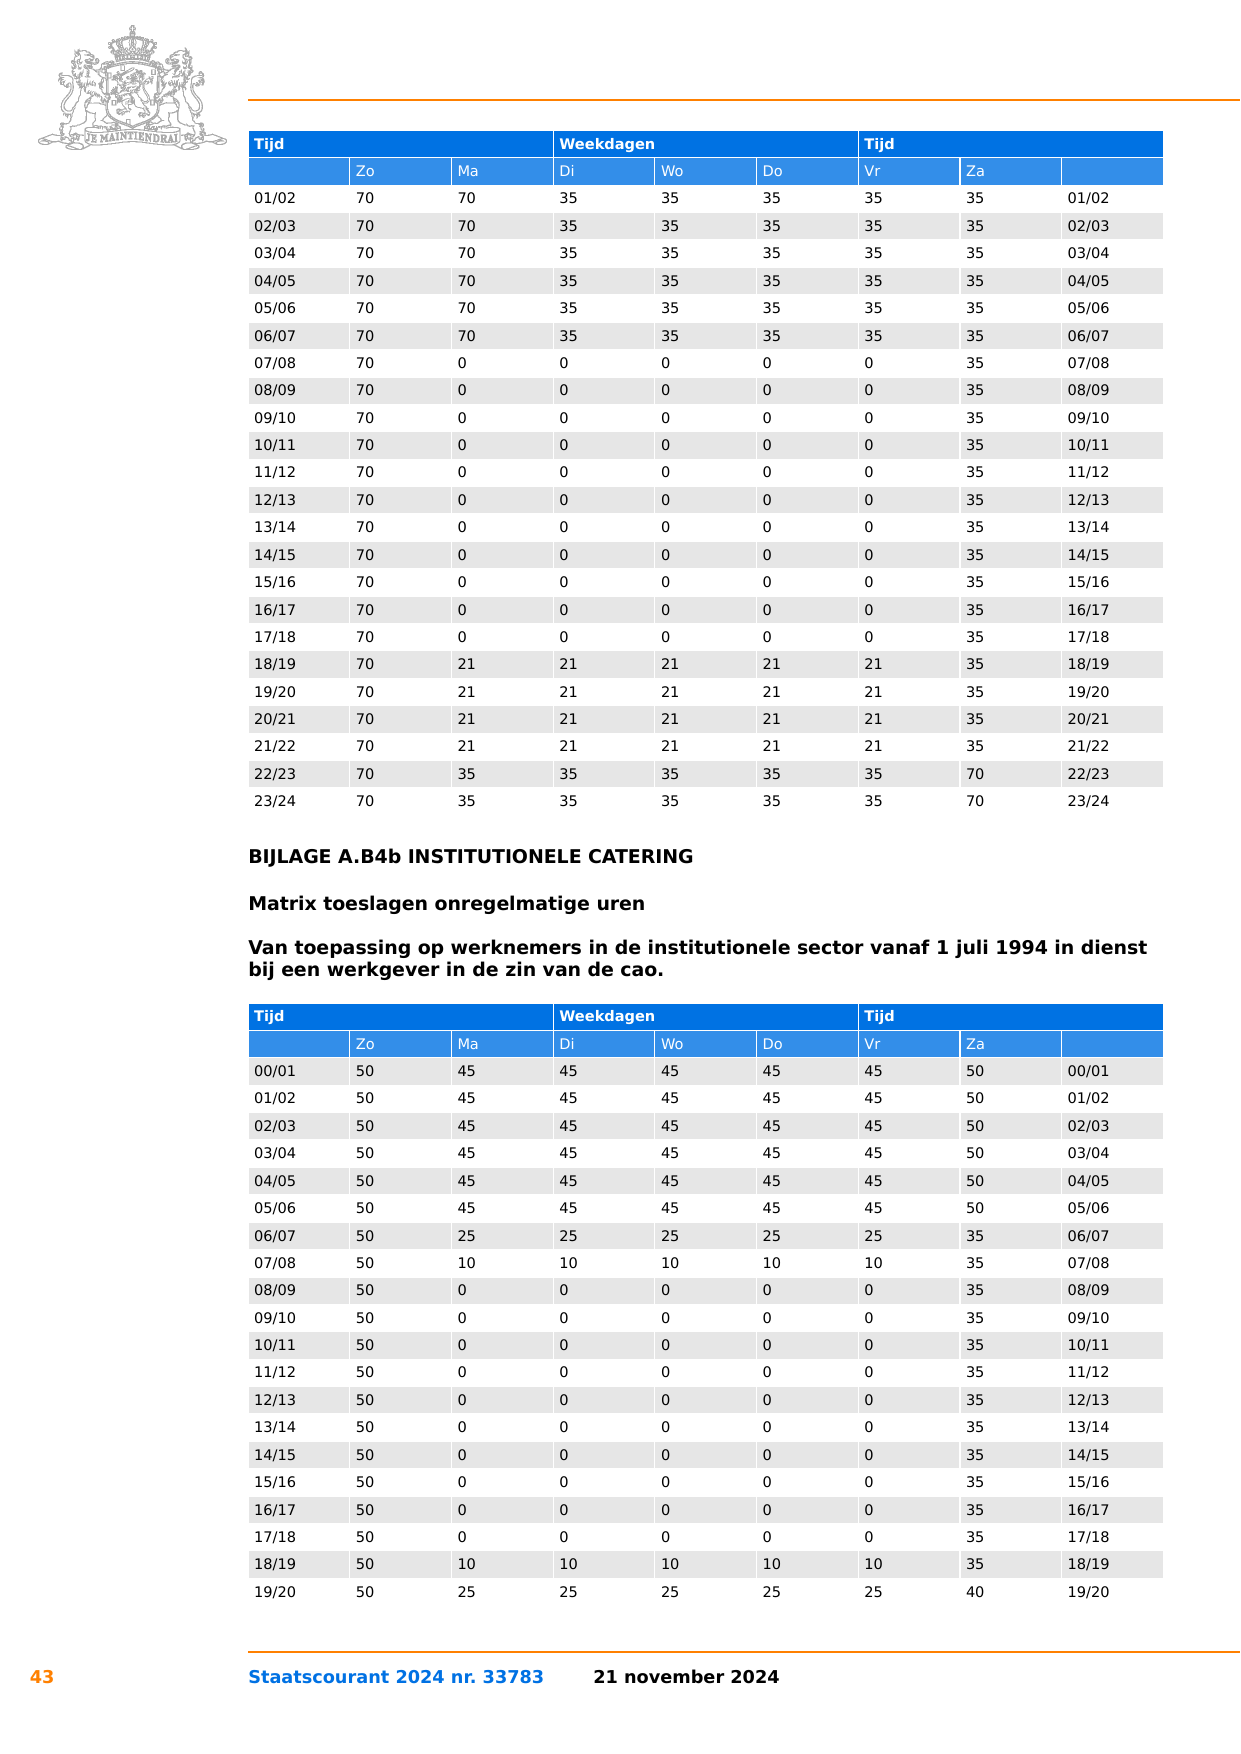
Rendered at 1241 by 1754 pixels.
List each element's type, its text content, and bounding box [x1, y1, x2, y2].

table_cell 35 [961, 1278, 1061, 1304]
table_cell 23/24 [249, 789, 349, 815]
table_cell 45 [452, 1086, 553, 1112]
table_cell 0 [452, 1278, 553, 1304]
table_cell 25 [757, 1579, 858, 1605]
table_cell 45 [452, 1168, 553, 1194]
table_cell 35 [859, 213, 959, 239]
table_cell 35 [961, 624, 1061, 650]
table_cell 10 [757, 1250, 858, 1276]
table_cell 0 [859, 515, 959, 541]
table_cell 20/21 [249, 706, 349, 733]
table_cell 0 [452, 378, 553, 404]
table_cell 0 [859, 597, 959, 623]
table_cell 45 [757, 1058, 858, 1085]
table_cell 70 [350, 789, 451, 815]
table_cell 50 [961, 1195, 1061, 1222]
table_cell 0 [452, 1387, 553, 1413]
table_cell 21 [452, 734, 553, 760]
table_cell 45 [757, 1086, 858, 1112]
table_cell 11/12 [1062, 1360, 1163, 1386]
table_cell 19/20 [249, 1579, 349, 1605]
table_cell 0 [757, 460, 858, 486]
table_cell 35 [961, 186, 1061, 212]
table_cell 35 [961, 323, 1061, 349]
table_cell 50 [350, 1579, 451, 1605]
table_cell 06/07 [1062, 323, 1163, 349]
table_cell 35 [961, 460, 1061, 486]
text Van toepassing op werknemers in de institutionele sector vanaf 1 juli 1994 in dienst bij een werkgever in de zin van de cao. [248, 937, 1163, 981]
table_cell 0 [859, 432, 959, 459]
table_header Tijd [859, 131, 1163, 157]
table_cell 50 [961, 1141, 1061, 1167]
table_cell 50 [350, 1332, 451, 1359]
table_cell 0 [452, 1415, 553, 1441]
table_cell 21/22 [1062, 734, 1163, 760]
table_cell 12/13 [249, 1387, 349, 1413]
table_cell 35 [757, 213, 858, 239]
table_cell 45 [655, 1086, 756, 1112]
table_cell 21 [554, 706, 654, 733]
table_cell 0 [757, 569, 858, 596]
table_cell 12/13 [1062, 1387, 1163, 1413]
table_cell 0 [859, 487, 959, 513]
table_cell 0 [655, 542, 756, 568]
table_cell 0 [859, 378, 959, 404]
table_cell 0 [757, 350, 858, 376]
table_cell Za [961, 1031, 1061, 1057]
table_cell 35 [554, 241, 654, 267]
table_cell 06/07 [249, 1223, 349, 1249]
table_cell 12/13 [249, 487, 349, 513]
table_cell 0 [452, 542, 553, 568]
table_header Tijd [249, 131, 553, 157]
table_cell 35 [961, 515, 1061, 541]
table_cell 25 [554, 1223, 654, 1249]
table_cell 19/20 [249, 679, 349, 705]
table_cell 45 [554, 1195, 654, 1222]
table_cell 45 [859, 1141, 959, 1167]
table_cell 22/23 [249, 761, 349, 787]
table_cell 06/07 [249, 323, 349, 349]
table_cell 35 [961, 597, 1061, 623]
table_cell 50 [350, 1278, 451, 1304]
table_cell 50 [350, 1497, 451, 1523]
table_cell 50 [961, 1058, 1061, 1085]
table_cell 35 [859, 295, 959, 322]
table_cell 70 [350, 734, 451, 760]
table_cell 00/01 [249, 1058, 349, 1085]
table_cell [249, 158, 349, 185]
table_cell 50 [350, 1305, 451, 1331]
table_cell 50 [350, 1415, 451, 1441]
table_cell 21 [859, 679, 959, 705]
table_cell [1062, 1031, 1163, 1057]
table_cell 70 [350, 378, 451, 404]
table_cell 35 [961, 569, 1061, 596]
table_cell 0 [554, 1524, 654, 1550]
table_cell 35 [554, 323, 654, 349]
table_cell 70 [452, 241, 553, 267]
table_cell 0 [452, 1469, 553, 1496]
table_cell 0 [757, 487, 858, 513]
table_cell 21 [452, 651, 553, 678]
table_cell 10 [554, 1551, 654, 1578]
picture [38, 25, 227, 150]
table_cell 0 [655, 460, 756, 486]
table_cell 0 [757, 1360, 858, 1386]
table_cell 0 [859, 1497, 959, 1523]
table_cell 35 [961, 1497, 1061, 1523]
table_cell 25 [554, 1579, 654, 1605]
table_cell 35 [859, 268, 959, 294]
table_cell 0 [452, 569, 553, 596]
table_cell 0 [757, 1305, 858, 1331]
table_cell 35 [961, 268, 1061, 294]
table_cell 70 [452, 186, 553, 212]
table_cell 06/07 [1062, 1223, 1163, 1249]
table_cell 0 [655, 624, 756, 650]
table_cell 02/03 [249, 1113, 349, 1139]
table_cell 45 [452, 1195, 553, 1222]
table_header Weekdagen [554, 1004, 858, 1030]
table_cell 0 [859, 624, 959, 650]
table_cell 11/12 [1062, 460, 1163, 486]
table_cell 0 [554, 1497, 654, 1523]
table_cell 0 [655, 1332, 756, 1359]
table_cell Di [554, 1031, 654, 1057]
table_cell 50 [350, 1387, 451, 1413]
table_cell 0 [554, 1415, 654, 1441]
table_cell 0 [452, 597, 553, 623]
table_cell 45 [452, 1058, 553, 1085]
table_cell 45 [757, 1195, 858, 1222]
table_cell 23/24 [1062, 789, 1163, 815]
table_cell 0 [554, 487, 654, 513]
table_cell 35 [961, 734, 1061, 760]
table_cell 70 [350, 213, 451, 239]
table_cell Do [757, 1031, 858, 1057]
table_cell Za [961, 158, 1061, 185]
table_cell 35 [757, 295, 858, 322]
table_cell 09/10 [1062, 405, 1163, 431]
table_cell 70 [350, 460, 451, 486]
table_cell 16/17 [249, 1497, 349, 1523]
table_cell 10/11 [1062, 432, 1163, 459]
table_cell 0 [859, 1524, 959, 1550]
table_cell Do [757, 158, 858, 185]
table_cell 35 [961, 405, 1061, 431]
table_cell 10 [859, 1250, 959, 1276]
table_cell 35 [757, 323, 858, 349]
table_cell 0 [655, 1387, 756, 1413]
table_cell Ma [452, 1031, 553, 1057]
table_cell 0 [757, 1278, 858, 1304]
table_cell 45 [655, 1058, 756, 1085]
table_cell 0 [452, 432, 553, 459]
table_cell 19/20 [1062, 679, 1163, 705]
table_cell 50 [350, 1168, 451, 1194]
table_cell 19/20 [1062, 1579, 1163, 1605]
table_cell 35 [554, 761, 654, 787]
table_cell 22/23 [1062, 761, 1163, 787]
table_cell 0 [757, 1415, 858, 1441]
table_cell 0 [859, 460, 959, 486]
table_cell 70 [350, 515, 451, 541]
table_cell 0 [655, 1442, 756, 1468]
table_cell 35 [961, 1250, 1061, 1276]
table_cell 14/15 [1062, 1442, 1163, 1468]
table_cell Wo [655, 1031, 756, 1057]
table_cell 13/14 [249, 1415, 349, 1441]
table_cell 10 [452, 1551, 553, 1578]
table_cell 01/02 [1062, 186, 1163, 212]
table_cell 18/19 [1062, 651, 1163, 678]
table_cell 03/04 [1062, 1141, 1163, 1167]
table_cell 16/17 [1062, 1497, 1163, 1523]
table_cell 10/11 [1062, 1332, 1163, 1359]
table_cell 0 [554, 1278, 654, 1304]
table_cell 0 [859, 1387, 959, 1413]
table_cell 15/16 [249, 1469, 349, 1496]
table_cell 21 [757, 679, 858, 705]
table_cell 35 [554, 789, 654, 815]
table_cell 35 [961, 432, 1061, 459]
table_cell 08/09 [249, 378, 349, 404]
table_cell 0 [757, 597, 858, 623]
table_cell 70 [350, 405, 451, 431]
table_cell 00/01 [1062, 1058, 1163, 1085]
table_cell 21 [859, 651, 959, 678]
table_cell 70 [350, 624, 451, 650]
table_cell 70 [961, 789, 1061, 815]
table_cell 15/16 [1062, 569, 1163, 596]
table_cell 04/05 [249, 1168, 349, 1194]
table_cell 35 [554, 295, 654, 322]
table_cell 35 [655, 789, 756, 815]
table_cell 0 [655, 350, 756, 376]
table_cell 21 [655, 651, 756, 678]
table_cell 04/05 [249, 268, 349, 294]
table_cell 35 [655, 323, 756, 349]
table_cell 0 [452, 1305, 553, 1331]
table_cell 15/16 [249, 569, 349, 596]
table_cell 35 [655, 761, 756, 787]
table_cell 70 [452, 295, 553, 322]
table_cell Vr [859, 1031, 959, 1057]
table_cell 17/18 [1062, 624, 1163, 650]
table_cell 0 [859, 542, 959, 568]
table_cell 35 [655, 186, 756, 212]
table_cell 0 [757, 1497, 858, 1523]
table_cell 50 [350, 1524, 451, 1550]
table_cell 70 [350, 487, 451, 513]
table_cell 0 [452, 1360, 553, 1386]
table_cell 45 [859, 1086, 959, 1112]
table_cell 0 [554, 1305, 654, 1331]
table_cell 21 [859, 706, 959, 733]
table_cell 10 [757, 1551, 858, 1578]
table_cell 0 [655, 1469, 756, 1496]
table_cell 45 [655, 1113, 756, 1139]
table_cell 0 [757, 542, 858, 568]
table_cell 21 [452, 679, 553, 705]
table_cell 25 [452, 1223, 553, 1249]
table_cell Ma [452, 158, 553, 185]
table_cell 21/22 [249, 734, 349, 760]
table_cell 0 [757, 1524, 858, 1550]
table_cell 21 [655, 734, 756, 760]
table_cell 08/09 [1062, 378, 1163, 404]
table_cell 0 [554, 1332, 654, 1359]
table_cell 21 [554, 679, 654, 705]
table_cell 0 [554, 432, 654, 459]
table_cell 0 [757, 1469, 858, 1496]
table_header Weekdagen [554, 131, 858, 157]
table_cell 0 [452, 350, 553, 376]
table_header Tijd [249, 1004, 553, 1030]
table_cell 35 [655, 268, 756, 294]
table_cell 01/02 [249, 186, 349, 212]
table_cell 21 [554, 734, 654, 760]
table_cell 21 [452, 706, 553, 733]
table_cell Vr [859, 158, 959, 185]
table_cell 0 [554, 624, 654, 650]
table_cell 0 [554, 569, 654, 596]
table_cell 50 [350, 1250, 451, 1276]
table_cell 25 [452, 1579, 553, 1605]
table_cell 18/19 [249, 651, 349, 678]
table_cell 0 [452, 515, 553, 541]
table_cell 70 [350, 432, 451, 459]
table_cell 0 [554, 1387, 654, 1413]
table_cell 35 [961, 1332, 1061, 1359]
table_cell 0 [757, 405, 858, 431]
table_cell 35 [961, 1360, 1061, 1386]
table_cell 35 [961, 1469, 1061, 1496]
table_cell 0 [554, 515, 654, 541]
table_cell 35 [554, 186, 654, 212]
table_cell [249, 1031, 349, 1057]
table_cell 09/10 [1062, 1305, 1163, 1331]
table_cell 09/10 [249, 1305, 349, 1331]
table_cell 0 [757, 378, 858, 404]
table_cell [1062, 158, 1163, 185]
table_cell 14/15 [1062, 542, 1163, 568]
table_cell 0 [859, 405, 959, 431]
table_cell 16/17 [249, 597, 349, 623]
table_cell 35 [859, 789, 959, 815]
table_cell 70 [350, 350, 451, 376]
table_cell 45 [554, 1141, 654, 1167]
table_cell 0 [452, 1442, 553, 1468]
table_cell 35 [757, 789, 858, 815]
table_cell 45 [554, 1058, 654, 1085]
table_cell 10 [859, 1551, 959, 1578]
table_cell 01/02 [1062, 1086, 1163, 1112]
table_cell 45 [859, 1195, 959, 1222]
table_cell 0 [859, 1332, 959, 1359]
table_cell 45 [554, 1086, 654, 1112]
table_cell Di [554, 158, 654, 185]
table_cell 0 [655, 1360, 756, 1386]
table_header Tijd [859, 1004, 1163, 1030]
table_cell 0 [655, 1305, 756, 1331]
table_cell 70 [961, 761, 1061, 787]
table_cell 0 [757, 1442, 858, 1468]
table_cell 0 [655, 432, 756, 459]
table_cell 07/08 [249, 1250, 349, 1276]
table_cell 13/14 [1062, 1415, 1163, 1441]
table_cell 45 [859, 1058, 959, 1085]
table_cell 70 [350, 651, 451, 678]
table_cell 0 [655, 1524, 756, 1550]
table_cell 0 [757, 1387, 858, 1413]
table_cell 35 [961, 1524, 1061, 1550]
table_cell 08/09 [249, 1278, 349, 1304]
table_cell 35 [655, 295, 756, 322]
table_cell 0 [554, 1469, 654, 1496]
table_cell 17/18 [1062, 1524, 1163, 1550]
table_cell 70 [350, 241, 451, 267]
table_cell 0 [859, 350, 959, 376]
table_cell 21 [859, 734, 959, 760]
table_cell 21 [757, 706, 858, 733]
table_cell 35 [757, 186, 858, 212]
table_cell 35 [961, 542, 1061, 568]
table_cell 45 [757, 1168, 858, 1194]
table_cell 17/18 [249, 624, 349, 650]
table_cell 0 [655, 1415, 756, 1441]
table_cell 11/12 [249, 1360, 349, 1386]
table_cell 0 [859, 569, 959, 596]
table_cell 35 [452, 761, 553, 787]
table_cell 10 [655, 1551, 756, 1578]
table_cell 45 [859, 1113, 959, 1139]
table_cell 45 [859, 1168, 959, 1194]
table_cell 70 [350, 679, 451, 705]
table_cell 50 [961, 1086, 1061, 1112]
table_cell 35 [961, 213, 1061, 239]
table_cell 35 [961, 350, 1061, 376]
table_cell 10/11 [249, 1332, 349, 1359]
table_cell 0 [554, 597, 654, 623]
table_cell 0 [452, 624, 553, 650]
table_cell 35 [757, 241, 858, 267]
table_cell 35 [961, 651, 1061, 678]
table_cell 10 [452, 1250, 553, 1276]
table_cell 35 [859, 761, 959, 787]
table_cell 50 [350, 1113, 451, 1139]
table_cell 0 [757, 515, 858, 541]
table_cell 45 [554, 1168, 654, 1194]
table_cell 05/06 [249, 1195, 349, 1222]
table_cell 35 [859, 186, 959, 212]
table_cell 45 [452, 1113, 553, 1139]
table_cell 25 [859, 1223, 959, 1249]
table_cell 08/09 [1062, 1278, 1163, 1304]
table_cell 14/15 [249, 542, 349, 568]
table_cell 35 [961, 241, 1061, 267]
table_cell 02/03 [1062, 1113, 1163, 1139]
table_cell 11/12 [249, 460, 349, 486]
table_cell 13/14 [1062, 515, 1163, 541]
table_cell 0 [452, 1332, 553, 1359]
table_cell 21 [757, 651, 858, 678]
table_cell 0 [757, 1332, 858, 1359]
table_cell 70 [350, 295, 451, 322]
table_cell 18/19 [249, 1551, 349, 1578]
table_cell 12/13 [1062, 487, 1163, 513]
table_cell 25 [655, 1579, 756, 1605]
table_cell 70 [350, 186, 451, 212]
text Matrix toeslagen onregelmatige uren [248, 893, 1163, 915]
table_cell 35 [452, 789, 553, 815]
table_cell 35 [859, 323, 959, 349]
table_cell 25 [859, 1579, 959, 1605]
table_cell 35 [961, 378, 1061, 404]
table_cell 35 [961, 295, 1061, 322]
table_cell 70 [452, 213, 553, 239]
table_cell 70 [350, 542, 451, 568]
subtitle BIJLAGE A.B4b INSTITUTIONELE CATERING [248, 846, 1163, 868]
table_cell 35 [961, 487, 1061, 513]
table_cell 0 [655, 378, 756, 404]
table_cell 21 [554, 651, 654, 678]
table_cell 0 [655, 1278, 756, 1304]
table_cell 50 [350, 1551, 451, 1578]
table_cell 05/06 [249, 295, 349, 322]
table_cell 45 [655, 1168, 756, 1194]
table_cell 0 [452, 405, 553, 431]
table_cell 0 [452, 1524, 553, 1550]
table_cell 13/14 [249, 515, 349, 541]
table_cell 0 [452, 1497, 553, 1523]
table_cell 35 [961, 679, 1061, 705]
table_cell 70 [350, 706, 451, 733]
table_cell 35 [961, 1551, 1061, 1578]
table_cell 0 [655, 569, 756, 596]
table_cell 0 [554, 542, 654, 568]
table_cell 35 [757, 268, 858, 294]
table_cell 45 [757, 1141, 858, 1167]
table_cell 70 [350, 761, 451, 787]
table_cell 10/11 [249, 432, 349, 459]
table_cell 20/21 [1062, 706, 1163, 733]
table_cell 35 [554, 268, 654, 294]
table_cell 35 [554, 213, 654, 239]
table_cell 35 [961, 1223, 1061, 1249]
table_cell 05/06 [1062, 1195, 1163, 1222]
table_cell Zo [350, 1031, 451, 1057]
table_cell 0 [655, 405, 756, 431]
table_cell 21 [757, 734, 858, 760]
table_cell 03/04 [249, 1141, 349, 1167]
table_cell 0 [859, 1415, 959, 1441]
table_cell Wo [655, 158, 756, 185]
table_cell 15/16 [1062, 1469, 1163, 1496]
table_cell 35 [961, 706, 1061, 733]
table_cell 50 [961, 1168, 1061, 1194]
table_cell 0 [554, 350, 654, 376]
table_cell 70 [452, 323, 553, 349]
table_cell 0 [554, 1442, 654, 1468]
table_cell 03/04 [249, 241, 349, 267]
table_cell 10 [554, 1250, 654, 1276]
table_cell 0 [655, 515, 756, 541]
table_cell 25 [757, 1223, 858, 1249]
table_cell 45 [554, 1113, 654, 1139]
table_cell 35 [757, 761, 858, 787]
table_cell 18/19 [1062, 1551, 1163, 1578]
table_cell 0 [859, 1360, 959, 1386]
table_cell 35 [859, 241, 959, 267]
table_cell 0 [452, 460, 553, 486]
table_cell 70 [452, 268, 553, 294]
table_cell 0 [452, 487, 553, 513]
table_cell 21 [655, 679, 756, 705]
table_cell 0 [554, 1360, 654, 1386]
table_cell 0 [859, 1469, 959, 1496]
table_cell 35 [961, 1305, 1061, 1331]
table_cell 40 [961, 1579, 1061, 1605]
table_cell 0 [655, 487, 756, 513]
table_cell 0 [757, 624, 858, 650]
table_cell 50 [350, 1086, 451, 1112]
table_cell 50 [350, 1223, 451, 1249]
table_cell 35 [961, 1442, 1061, 1468]
table_cell 0 [554, 460, 654, 486]
table_cell 04/05 [1062, 1168, 1163, 1194]
table_cell 0 [554, 378, 654, 404]
table_cell 25 [655, 1223, 756, 1249]
table_cell 0 [655, 1497, 756, 1523]
table_cell 0 [859, 1305, 959, 1331]
table_cell 50 [350, 1360, 451, 1386]
table_cell 0 [859, 1442, 959, 1468]
table_cell 45 [655, 1141, 756, 1167]
table_cell 02/03 [249, 213, 349, 239]
table_cell Zo [350, 158, 451, 185]
table_cell 50 [961, 1113, 1061, 1139]
table_cell 17/18 [249, 1524, 349, 1550]
table_cell 45 [757, 1113, 858, 1139]
table_cell 09/10 [249, 405, 349, 431]
table_cell 50 [350, 1141, 451, 1167]
table_cell 04/05 [1062, 268, 1163, 294]
table_cell 70 [350, 597, 451, 623]
table_cell 05/06 [1062, 295, 1163, 322]
table_cell 70 [350, 268, 451, 294]
table_cell 0 [859, 1278, 959, 1304]
table_cell 50 [350, 1195, 451, 1222]
table_cell 0 [757, 432, 858, 459]
table_cell 07/08 [1062, 350, 1163, 376]
table_cell 07/08 [1062, 1250, 1163, 1276]
table_cell 02/03 [1062, 213, 1163, 239]
table_cell 45 [452, 1141, 553, 1167]
table_cell 35 [655, 213, 756, 239]
table_cell 01/02 [249, 1086, 349, 1112]
table_cell 0 [554, 405, 654, 431]
table_cell 14/15 [249, 1442, 349, 1468]
table_cell 50 [350, 1058, 451, 1085]
table_cell 70 [350, 323, 451, 349]
table_cell 16/17 [1062, 597, 1163, 623]
table_cell 45 [655, 1195, 756, 1222]
table_cell 70 [350, 569, 451, 596]
table_cell 50 [350, 1442, 451, 1468]
table_cell 0 [655, 597, 756, 623]
table_cell 07/08 [249, 350, 349, 376]
table_cell 35 [961, 1387, 1061, 1413]
table_cell 35 [961, 1415, 1061, 1441]
table_cell 50 [350, 1469, 451, 1496]
table_cell 35 [655, 241, 756, 267]
table_cell 21 [655, 706, 756, 733]
table_cell 03/04 [1062, 241, 1163, 267]
table_cell 10 [655, 1250, 756, 1276]
